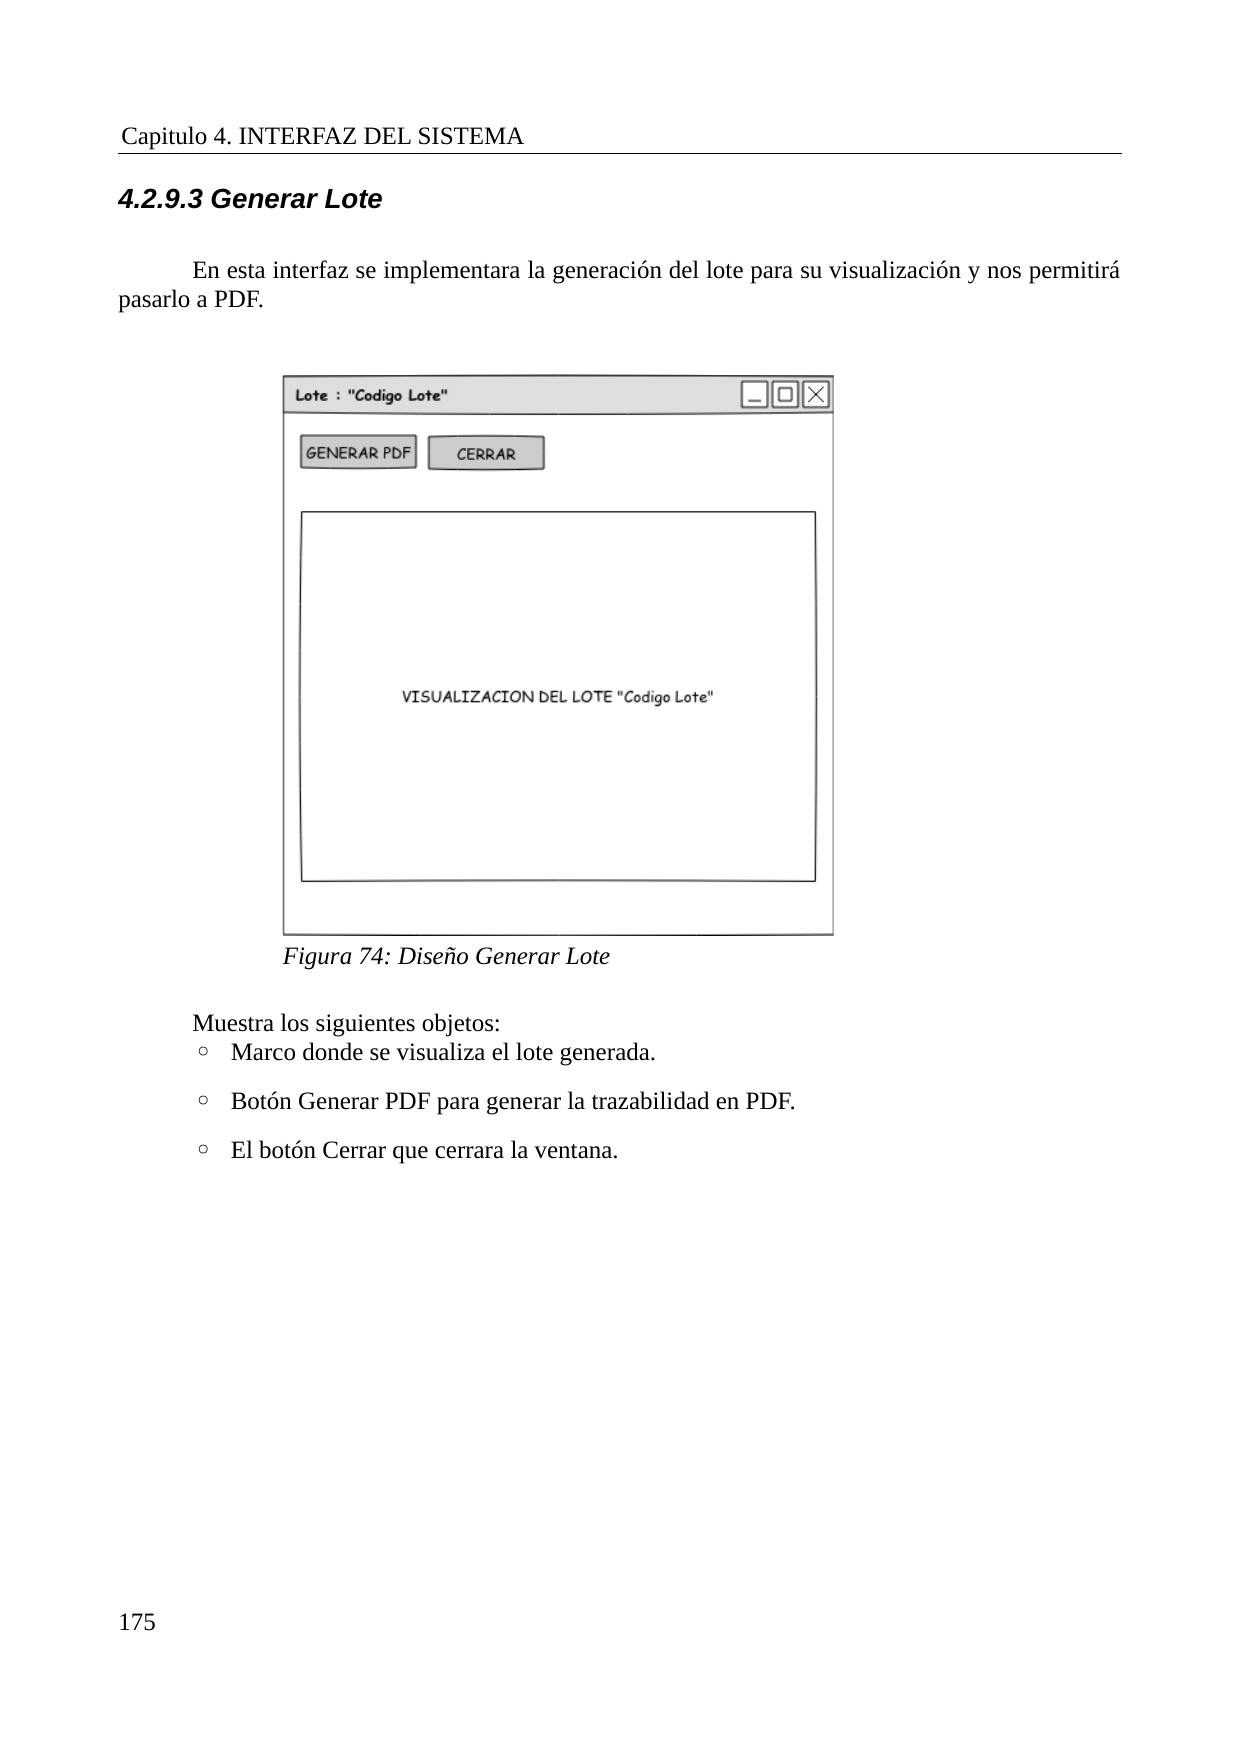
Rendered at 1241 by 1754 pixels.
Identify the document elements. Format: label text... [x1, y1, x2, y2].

text Figura 74: Diseño Generar Lote [283, 936, 833, 970]
subtitle 4.2.9.3 Generar Lote [118, 182, 1122, 214]
list Marco donde se visualiza el lote generada. [193, 1037, 1122, 1066]
list Botón Generar PDF para generar la trazabilidad en PDF. [193, 1086, 1122, 1115]
text En esta interfaz se implementara la generación del lote para su visualización y nos permitirá pasarlo a PDF. [118, 255, 1122, 313]
text Muestra los siguientes objetos: [118, 1008, 1122, 1037]
picture [282, 374, 834, 936]
list El botón Cerrar que cerrara la ventana. [193, 1135, 1122, 1164]
